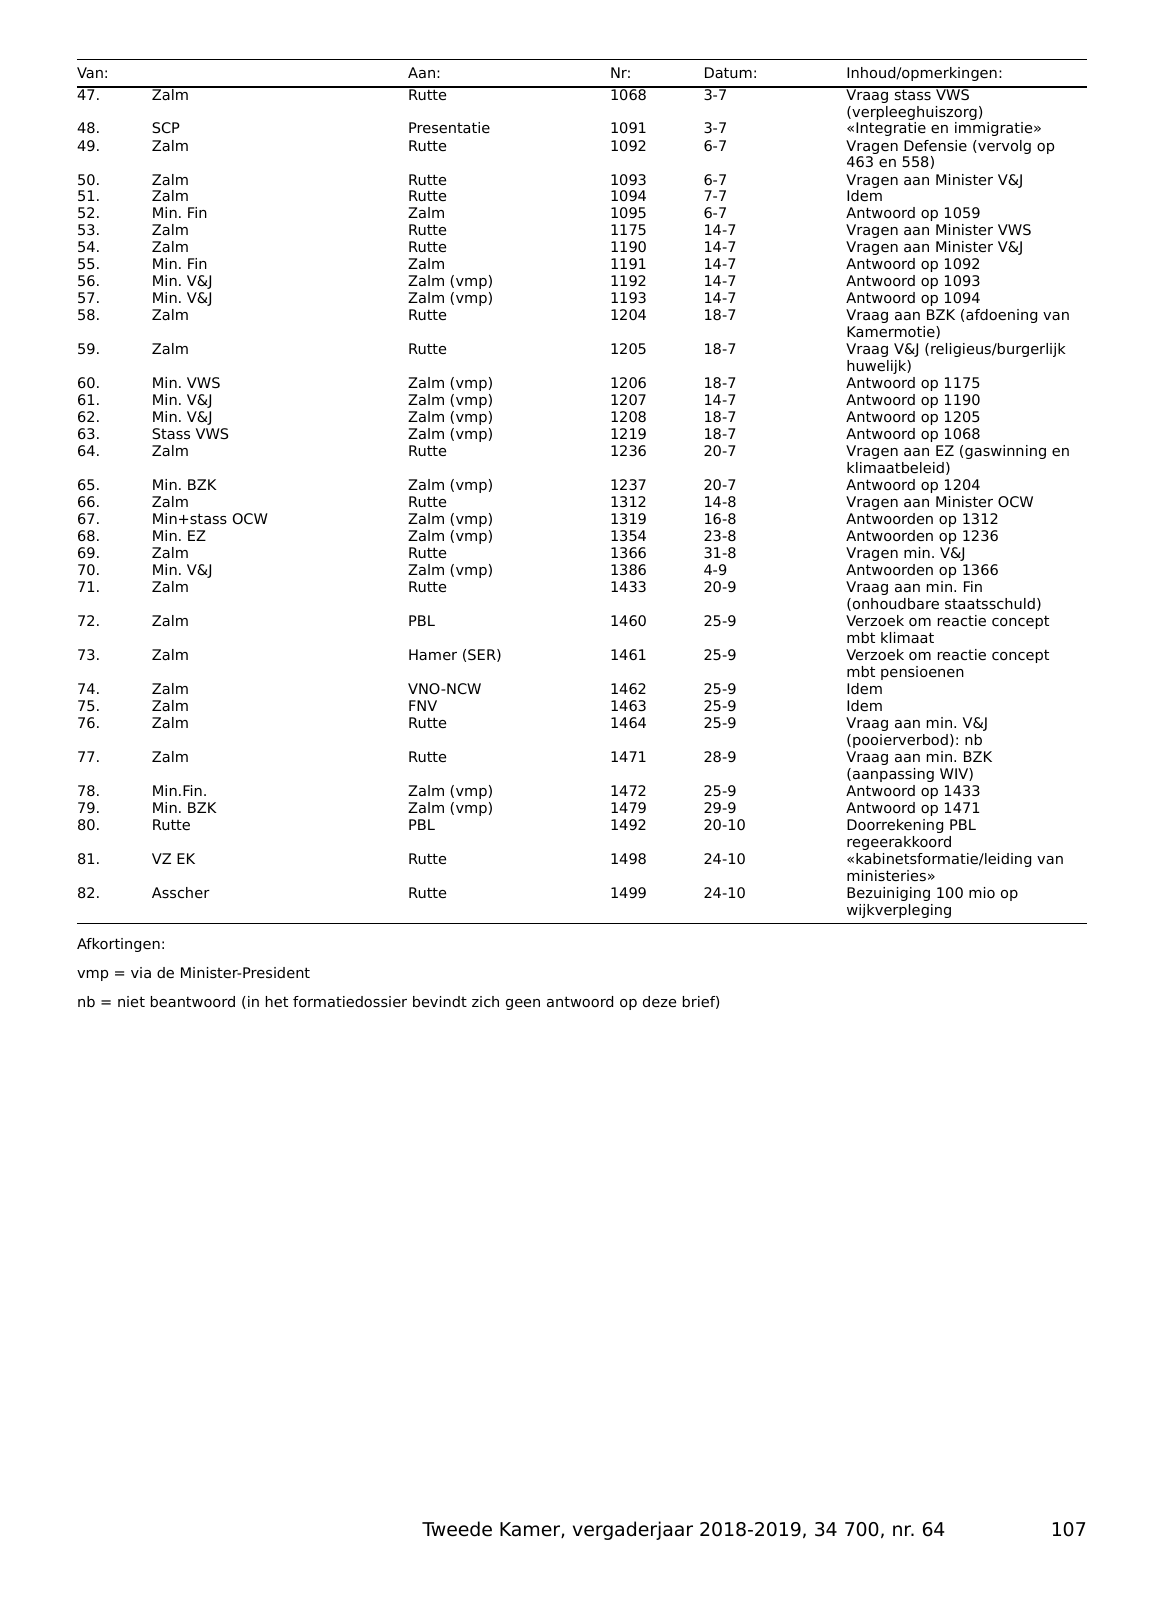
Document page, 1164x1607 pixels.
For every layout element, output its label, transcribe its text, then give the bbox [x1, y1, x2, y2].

table_cell 1479 [604, 800, 697, 817]
table_cell 52. [77, 205, 146, 222]
table_cell Zalm [146, 579, 402, 613]
table_cell 25-9 [698, 613, 840, 647]
table_cell PBL [402, 817, 604, 851]
table_cell Idem [840, 698, 1087, 715]
table_cell Rutte [402, 188, 604, 205]
table_cell VNO-NCW [402, 681, 604, 698]
table_cell 25-9 [698, 647, 840, 681]
table_cell 1095 [604, 205, 697, 222]
table_cell 1433 [604, 579, 697, 613]
table_cell Antwoord op 1094 [840, 290, 1087, 307]
table_cell Zalm (vmp) [402, 426, 604, 443]
table_cell Rutte [402, 341, 604, 375]
table_cell 1354 [604, 528, 697, 545]
table_cell 24-10 [698, 885, 840, 923]
table_cell 67. [77, 511, 146, 528]
table_cell 25-9 [698, 698, 840, 715]
table_cell 73. [77, 647, 146, 681]
table_cell Zalm (vmp) [402, 477, 604, 494]
table_cell 62. [77, 409, 146, 426]
table_cell 3-7 [698, 88, 840, 120]
table_cell 1460 [604, 613, 697, 647]
table_cell 29-9 [698, 800, 840, 817]
table_cell Min. V&J [146, 409, 402, 426]
table_cell Antwoord op 1471 [840, 800, 1087, 817]
table_cell Vraag aan min. V&J (pooierverbod): nb [840, 715, 1087, 749]
table_cell Min.Fin. [146, 783, 402, 799]
table_cell 65. [77, 477, 146, 494]
table_cell Vraag aan min. Fin (onhoudbare staatsschuld) [840, 579, 1087, 613]
table_cell Zalm (vmp) [402, 290, 604, 307]
table_header Van: [77, 60, 402, 86]
table_cell 50. [77, 171, 146, 188]
table_cell Verzoek om reactie concept mbt pensioenen [840, 647, 1087, 681]
table_cell 54. [77, 239, 146, 256]
table_cell 14-7 [698, 273, 840, 290]
table_cell Min. Fin [146, 205, 402, 222]
table_cell 60. [77, 375, 146, 392]
table_cell 79. [77, 800, 146, 817]
table_cell 1094 [604, 188, 697, 205]
table_cell 1068 [604, 88, 697, 120]
table_header Inhoud/opmerkingen: [840, 60, 1087, 86]
table_cell 1464 [604, 715, 697, 749]
table_cell Asscher [146, 885, 402, 923]
table_cell Antwoord op 1092 [840, 256, 1087, 273]
table_cell Rutte [146, 817, 402, 851]
table_cell 80. [77, 817, 146, 851]
table_cell 16-8 [698, 511, 840, 528]
table_cell Zalm [146, 138, 402, 171]
table_cell 1366 [604, 545, 697, 562]
table_cell 48. [77, 120, 146, 137]
table_cell 1472 [604, 783, 697, 799]
table_cell 25-9 [698, 783, 840, 799]
table_cell Zalm [146, 647, 402, 681]
table_cell Min. Fin [146, 256, 402, 273]
table_cell 78. [77, 783, 146, 799]
table_cell 1091 [604, 120, 697, 137]
table_cell Zalm [402, 256, 604, 273]
table_cell Antwoord op 1059 [840, 205, 1087, 222]
table_cell 1462 [604, 681, 697, 698]
table_cell 66. [77, 494, 146, 511]
table_cell Zalm [146, 715, 402, 749]
table_cell Min. BZK [146, 477, 402, 494]
table_cell Antwoorden op 1312 [840, 511, 1087, 528]
table_cell Vraag stass VWS (verpleeghuiszorg) [840, 88, 1087, 120]
table_cell 14-7 [698, 222, 840, 239]
table_cell Zalm [146, 307, 402, 341]
table_cell Zalm [146, 545, 402, 562]
table_cell 1193 [604, 290, 697, 307]
table_cell 6-7 [698, 205, 840, 222]
table_cell 77. [77, 749, 146, 783]
table_cell Rutte [402, 307, 604, 341]
table_cell Antwoorden op 1236 [840, 528, 1087, 545]
table_cell Rutte [402, 851, 604, 884]
table_cell 14-7 [698, 256, 840, 273]
table_cell 1461 [604, 647, 697, 681]
table_cell Zalm [146, 171, 402, 188]
table_cell Min. V&J [146, 273, 402, 290]
table_cell 20-10 [698, 817, 840, 851]
table_cell Zalm [146, 222, 402, 239]
table_cell Zalm [146, 749, 402, 783]
table_cell Rutte [402, 579, 604, 613]
table_cell 1236 [604, 443, 697, 477]
table_cell 18-7 [698, 307, 840, 341]
table_cell Min+stass OCW [146, 511, 402, 528]
table_cell 14-7 [698, 239, 840, 256]
table_cell Min. EZ [146, 528, 402, 545]
table_cell 56. [77, 273, 146, 290]
table_cell 1204 [604, 307, 697, 341]
table_cell Vragen Defensie (vervolg op 463 en 558) [840, 138, 1087, 171]
table_cell 1463 [604, 698, 697, 715]
table_cell 69. [77, 545, 146, 562]
table_cell 1237 [604, 477, 697, 494]
table_cell 76. [77, 715, 146, 749]
table_cell 1175 [604, 222, 697, 239]
table_cell Antwoord op 1093 [840, 273, 1087, 290]
table_cell Zalm (vmp) [402, 273, 604, 290]
table_cell 51. [77, 188, 146, 205]
table_cell 14-7 [698, 392, 840, 409]
table_cell Zalm [402, 205, 604, 222]
table_cell 1219 [604, 426, 697, 443]
table_cell «kabinetsformatie/leiding van ministeries» [840, 851, 1087, 884]
table_cell 20-9 [698, 579, 840, 613]
table_cell 1471 [604, 749, 697, 783]
table_cell Rutte [402, 88, 604, 120]
table_cell 23-8 [698, 528, 840, 545]
table_cell Vragen aan Minister V&J [840, 239, 1087, 256]
table_cell 64. [77, 443, 146, 477]
table_cell 57. [77, 290, 146, 307]
table_cell Rutte [402, 494, 604, 511]
table_cell 59. [77, 341, 146, 375]
table_cell Vraag aan min. BZK (aanpassing WIV) [840, 749, 1087, 783]
table_cell SCP [146, 120, 402, 137]
table_cell 53. [77, 222, 146, 239]
table_cell 1492 [604, 817, 697, 851]
table_cell 1499 [604, 885, 697, 923]
table_cell 14-8 [698, 494, 840, 511]
table_cell VZ EK [146, 851, 402, 884]
table_cell 20-7 [698, 443, 840, 477]
table_cell 1386 [604, 562, 697, 579]
table_cell 47. [77, 88, 146, 120]
table_cell 1206 [604, 375, 697, 392]
table_cell 31-8 [698, 545, 840, 562]
table_cell Antwoord op 1190 [840, 392, 1087, 409]
table_cell Afkortingen: vmp = via de Minister-President nb = niet beantwoord (in het formatiedossier bevindt zich geen antwoord op deze brief) [77, 924, 1087, 1010]
table_cell Zalm [146, 698, 402, 715]
table_cell 1498 [604, 851, 697, 884]
table_cell Antwoord op 1068 [840, 426, 1087, 443]
table_cell 3-7 [698, 120, 840, 137]
table_cell Rutte [402, 222, 604, 239]
table_cell FNV [402, 698, 604, 715]
table_cell 1205 [604, 341, 697, 375]
table_cell Vragen aan EZ (gaswinning en klimaatbeleid) [840, 443, 1087, 477]
table_cell 18-7 [698, 341, 840, 375]
table_cell Zalm [146, 88, 402, 120]
table_cell Zalm (vmp) [402, 783, 604, 799]
table_header Datum: [698, 60, 840, 86]
table_cell 1191 [604, 256, 697, 273]
table_cell Vragen aan Minister OCW [840, 494, 1087, 511]
table_cell Rutte [402, 171, 604, 188]
table_cell Min. V&J [146, 562, 402, 579]
table_cell 1192 [604, 273, 697, 290]
table_cell 1319 [604, 511, 697, 528]
table_cell Min. V&J [146, 392, 402, 409]
table_cell Antwoord op 1204 [840, 477, 1087, 494]
table_cell Vraag aan BZK (afdoening van Kamermotie) [840, 307, 1087, 341]
table_cell Rutte [402, 138, 604, 171]
table_cell 81. [77, 851, 146, 884]
table_cell Vragen aan Minister VWS [840, 222, 1087, 239]
table_cell 1190 [604, 239, 697, 256]
table_cell Zalm (vmp) [402, 528, 604, 545]
table_cell Zalm (vmp) [402, 800, 604, 817]
table_cell 1208 [604, 409, 697, 426]
table_cell 61. [77, 392, 146, 409]
table_cell 70. [77, 562, 146, 579]
table_cell 63. [77, 426, 146, 443]
table_cell 71. [77, 579, 146, 613]
table_cell Idem [840, 681, 1087, 698]
table_cell Zalm [146, 443, 402, 477]
table_cell PBL [402, 613, 604, 647]
table_cell 1312 [604, 494, 697, 511]
table_cell Stass VWS [146, 426, 402, 443]
table_cell 18-7 [698, 375, 840, 392]
table_cell 25-9 [698, 681, 840, 698]
table_cell 7-7 [698, 188, 840, 205]
table_cell 18-7 [698, 426, 840, 443]
table_cell Hamer (SER) [402, 647, 604, 681]
table_header Aan: [402, 60, 604, 86]
table_cell 14-7 [698, 290, 840, 307]
table_cell 1207 [604, 392, 697, 409]
table_cell 20-7 [698, 477, 840, 494]
table_cell 18-7 [698, 409, 840, 426]
table_cell 72. [77, 613, 146, 647]
table_cell Antwoord op 1433 [840, 783, 1087, 799]
table_cell Rutte [402, 885, 604, 923]
table_cell Zalm [146, 681, 402, 698]
table_cell Doorrekening PBL regeerakkoord [840, 817, 1087, 851]
table_cell Zalm [146, 239, 402, 256]
table_cell Zalm [146, 494, 402, 511]
table_cell Zalm (vmp) [402, 562, 604, 579]
table_cell 55. [77, 256, 146, 273]
table_cell Zalm (vmp) [402, 511, 604, 528]
table_cell Verzoek om reactie concept mbt klimaat [840, 613, 1087, 647]
table_cell 24-10 [698, 851, 840, 884]
table_cell 68. [77, 528, 146, 545]
table_cell 75. [77, 698, 146, 715]
table_cell Vragen aan Minister V&J [840, 171, 1087, 188]
table_header Nr: [604, 60, 697, 86]
table_cell Bezuiniging 100 mio op wijkverpleging [840, 885, 1087, 923]
table_cell Idem [840, 188, 1087, 205]
table_cell Vragen min. V&J [840, 545, 1087, 562]
table_cell 4-9 [698, 562, 840, 579]
table_cell Rutte [402, 239, 604, 256]
table_cell Rutte [402, 749, 604, 783]
table_cell Vraag V&J (religieus/burgerlijk huwelijk) [840, 341, 1087, 375]
table_cell Presentatie [402, 120, 604, 137]
table_cell Zalm [146, 613, 402, 647]
table_cell Antwoord op 1175 [840, 375, 1087, 392]
table_cell «Integratie en immigratie» [840, 120, 1087, 137]
table_cell Rutte [402, 545, 604, 562]
table_cell Rutte [402, 715, 604, 749]
table_cell 6-7 [698, 171, 840, 188]
table_cell Antwoorden op 1366 [840, 562, 1087, 579]
table_cell 1092 [604, 138, 697, 171]
table_cell Zalm (vmp) [402, 409, 604, 426]
table_cell 6-7 [698, 138, 840, 171]
table_cell Zalm (vmp) [402, 375, 604, 392]
table_cell 82. [77, 885, 146, 923]
table_cell Zalm [146, 188, 402, 205]
table_cell Min. BZK [146, 800, 402, 817]
table_cell 58. [77, 307, 146, 341]
table_cell Zalm (vmp) [402, 392, 604, 409]
table_cell 1093 [604, 171, 697, 188]
table_cell Antwoord op 1205 [840, 409, 1087, 426]
table_cell Min. VWS [146, 375, 402, 392]
table_cell 28-9 [698, 749, 840, 783]
table_cell 25-9 [698, 715, 840, 749]
table_cell Zalm [146, 341, 402, 375]
table_cell Rutte [402, 443, 604, 477]
table_cell 74. [77, 681, 146, 698]
table_cell Min. V&J [146, 290, 402, 307]
table_cell 49. [77, 138, 146, 171]
